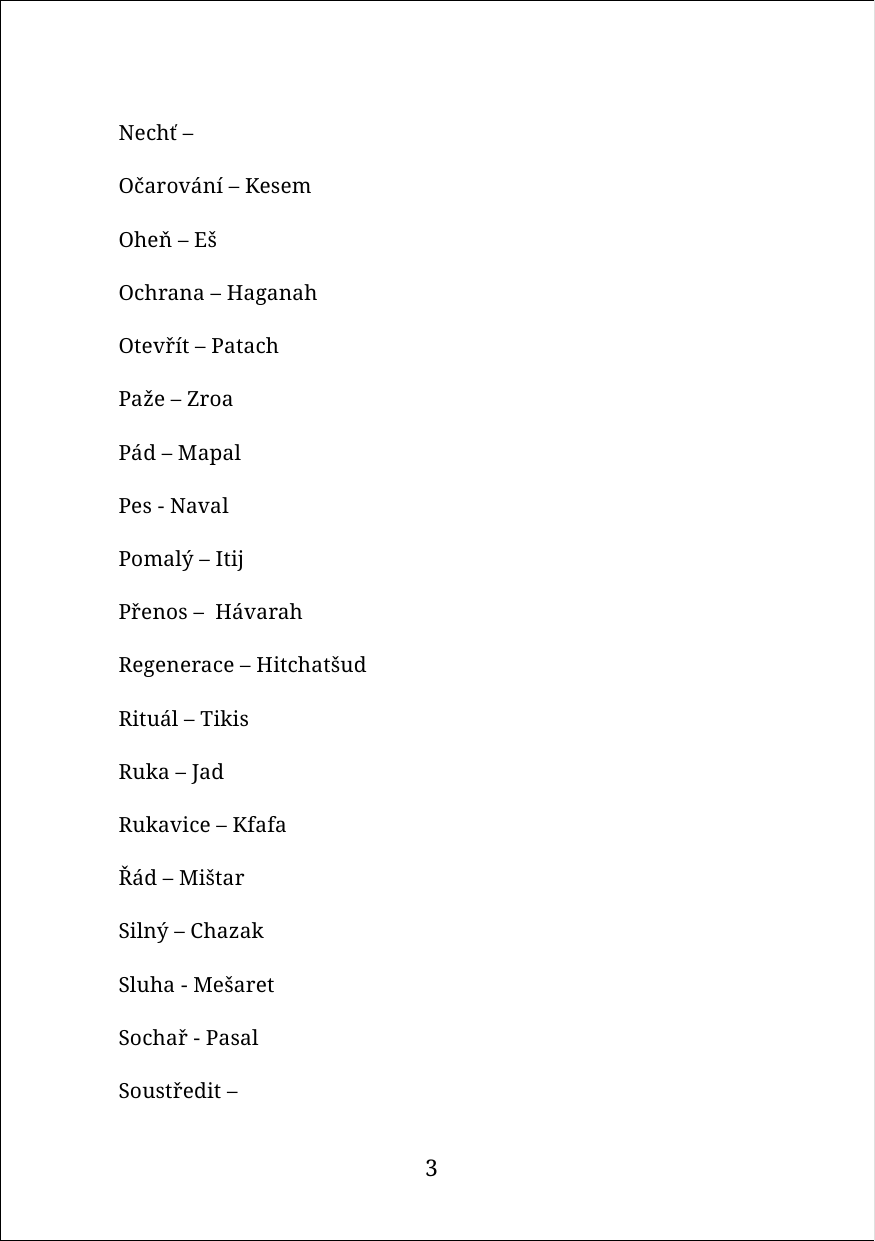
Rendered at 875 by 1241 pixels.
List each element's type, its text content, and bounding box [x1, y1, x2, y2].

text Sochař - Pasal [118, 1023, 756, 1052]
text Očarování – Kesem [118, 171, 756, 200]
text Ochrana – Haganah [118, 278, 756, 306]
text Soustředit – [118, 1076, 756, 1105]
text Otevřít – Patach [118, 331, 756, 359]
text Sluha - Mešaret [118, 970, 756, 998]
text Nechť – [118, 118, 756, 147]
text Pád – Mapal [118, 438, 756, 466]
text Rituál – Tikis [118, 704, 756, 732]
text Paže – Zroa [118, 384, 756, 413]
text Pomalý – Itij [118, 544, 756, 572]
text Ruka – Jad [118, 757, 756, 785]
text Přenos – Hávarah [118, 597, 756, 626]
text Regenerace – Hitchatšud [118, 651, 756, 679]
text Pes - Naval [118, 491, 756, 519]
text Silný – Chazak [118, 917, 756, 945]
text Rukavice – Kfafa [118, 810, 756, 839]
text Oheň – Eš [118, 225, 756, 253]
text Řád – Mištar [118, 863, 756, 892]
